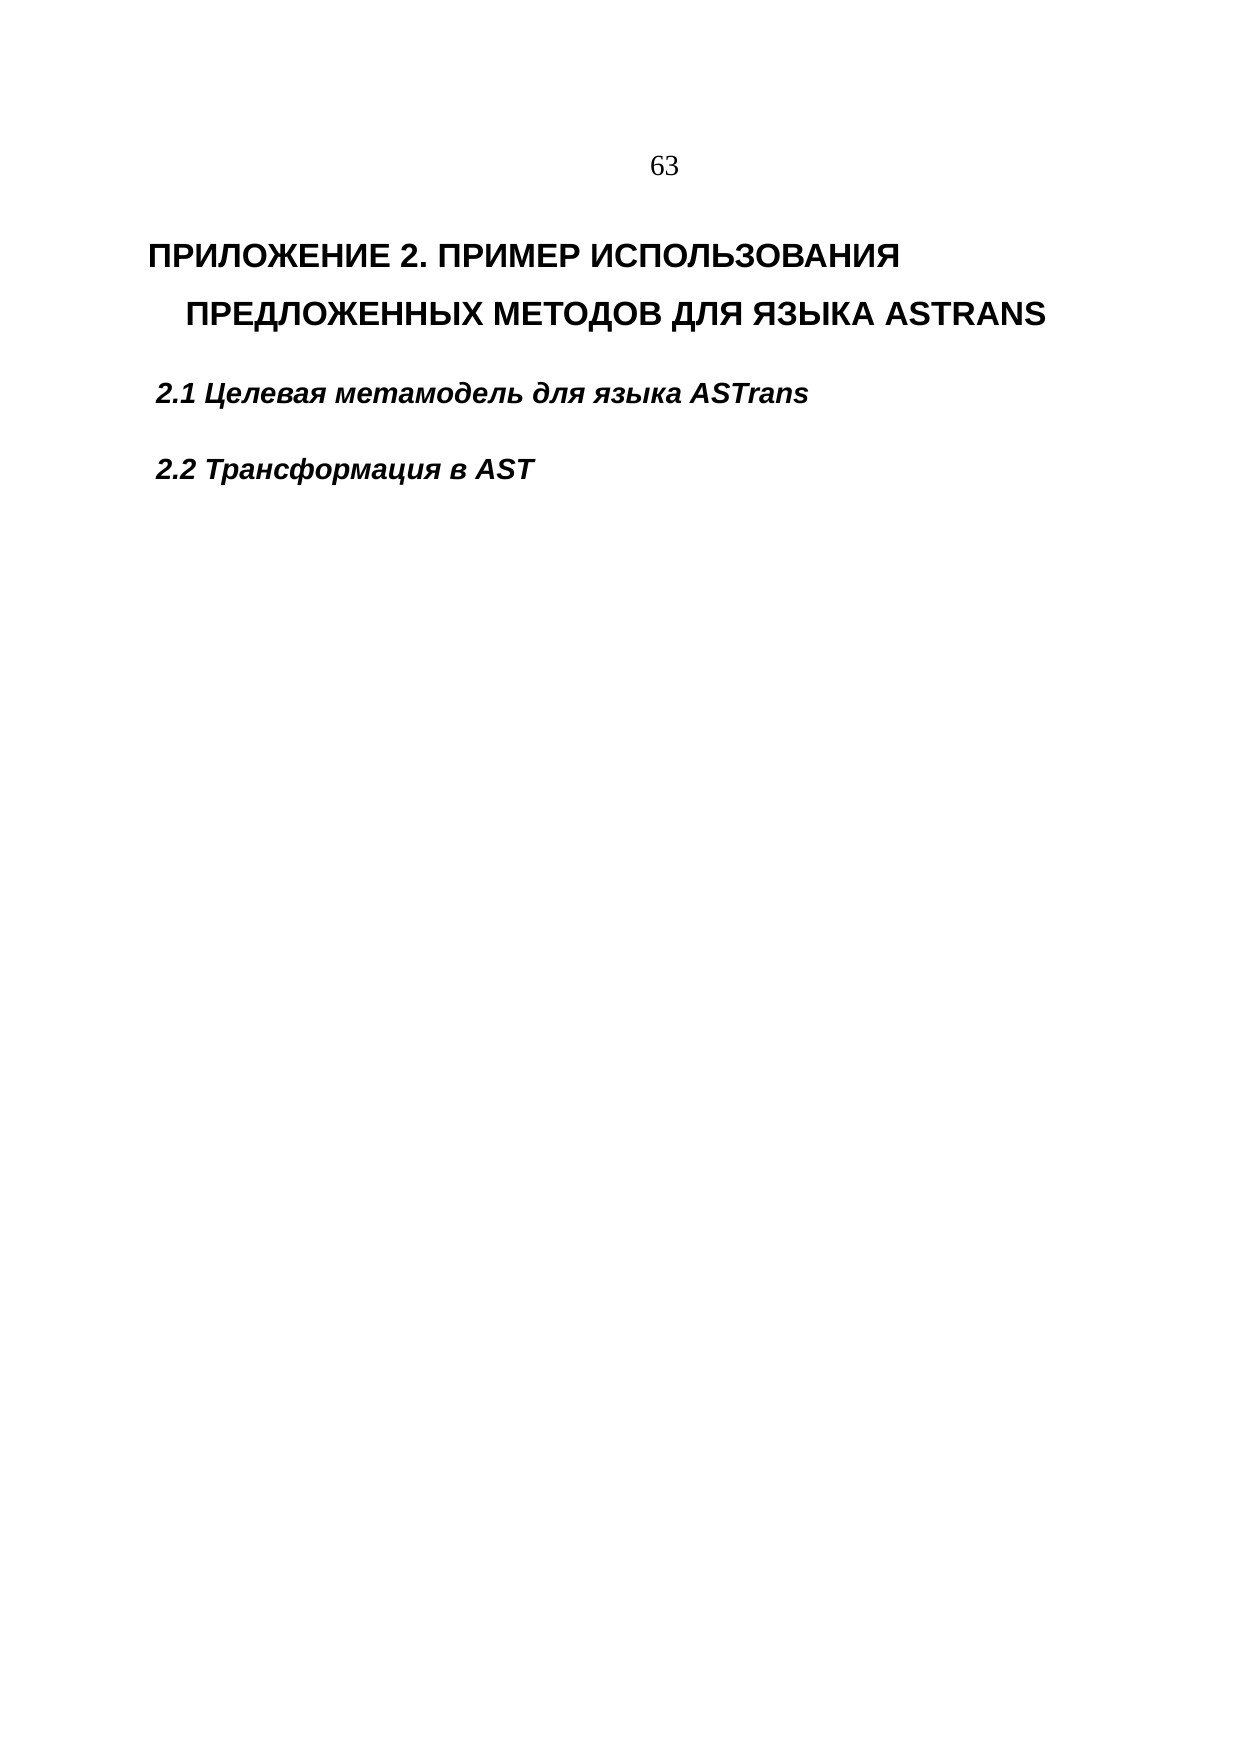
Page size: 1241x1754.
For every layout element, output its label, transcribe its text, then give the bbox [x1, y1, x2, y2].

list Пример использования предложенных методов для языка ASTrans [148, 236, 1181, 332]
list Целевая метамодель для языка ASTrans [148, 376, 1181, 410]
list Трансформация в AST [148, 452, 1181, 485]
